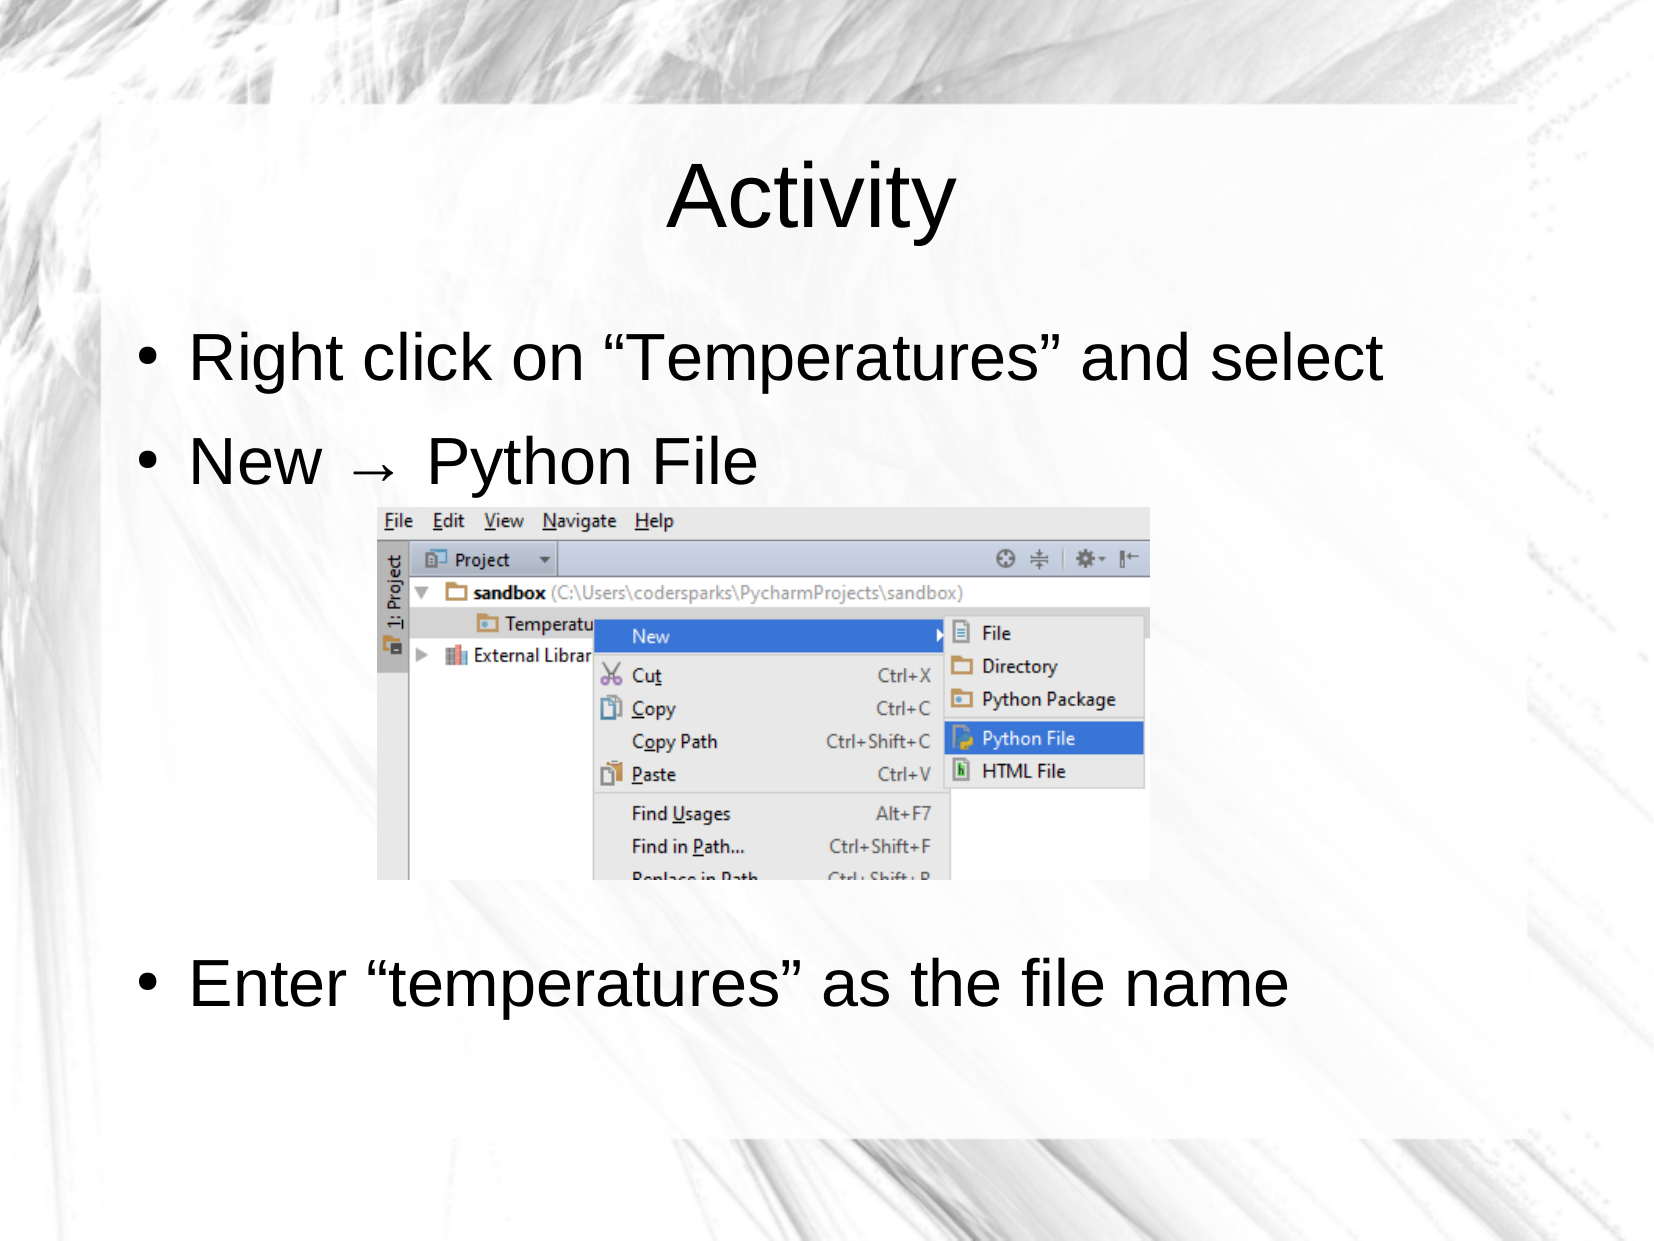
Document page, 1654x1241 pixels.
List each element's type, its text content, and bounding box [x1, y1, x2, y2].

title Activity [118, 112, 1506, 281]
list Right click on “Temperatures” and select New → Python File Enter “temperatures” as the file name [118, 319, 1571, 1021]
picture [0, 0, 1654, 1241]
